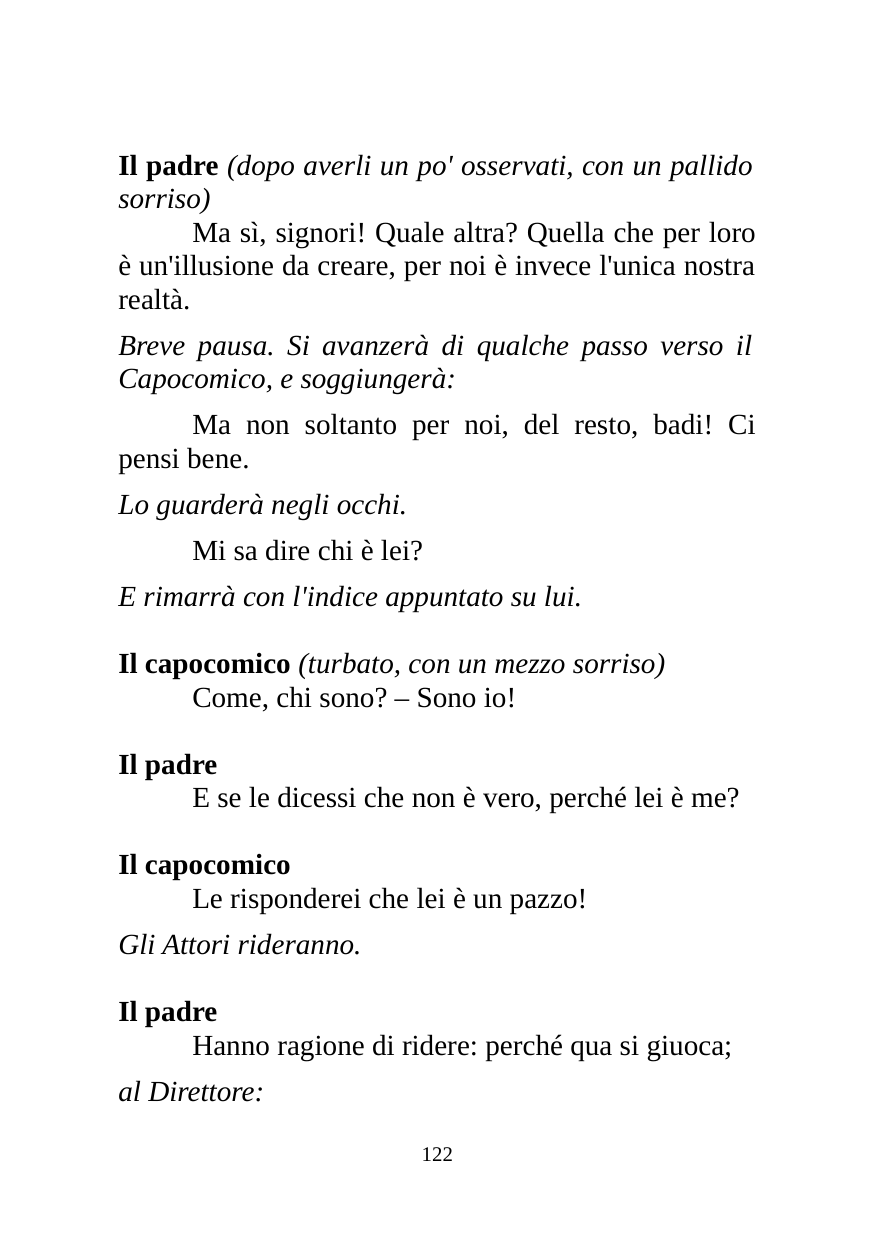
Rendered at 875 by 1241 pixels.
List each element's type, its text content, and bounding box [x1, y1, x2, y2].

text Il padre (dopo averli un po' osservati, con un pallido sorriso) [118, 148, 756, 215]
text al Direttore: [118, 1074, 756, 1107]
text Gli Attori rideranno. [118, 927, 756, 961]
text Ma non soltanto per noi, del resto, badi! Ci pensi bene. [118, 407, 756, 474]
text E se le dicessi che non è vero, perché lei è me? [118, 780, 756, 814]
text E rimarrà con l'indice appuntato su lui. [118, 579, 756, 613]
text Hanno ragione di ridere: perché qua si giuoca; [118, 1028, 756, 1061]
text Il padre [118, 994, 756, 1028]
text Le risponderei che lei è un pazzo! [118, 881, 756, 914]
text Come, chi sono? – Sono io! [118, 680, 756, 713]
text Il padre [118, 747, 756, 780]
text Mi sa dire chi è lei? [118, 533, 756, 567]
text Il capocomico [118, 847, 756, 881]
text Breve pausa. Si avanzerà di qualche passo verso il Capocomico, e soggiungerà: [118, 328, 756, 395]
text Lo guarderà negli occhi. [118, 487, 756, 521]
text Ma sì, signori! Quale altra? Quella che per loro è un'illusione da creare, per noi è invece l'unica nostra realtà. [118, 215, 756, 315]
text Il capocomico (turbato, con un mezzo sorriso) [118, 646, 756, 680]
